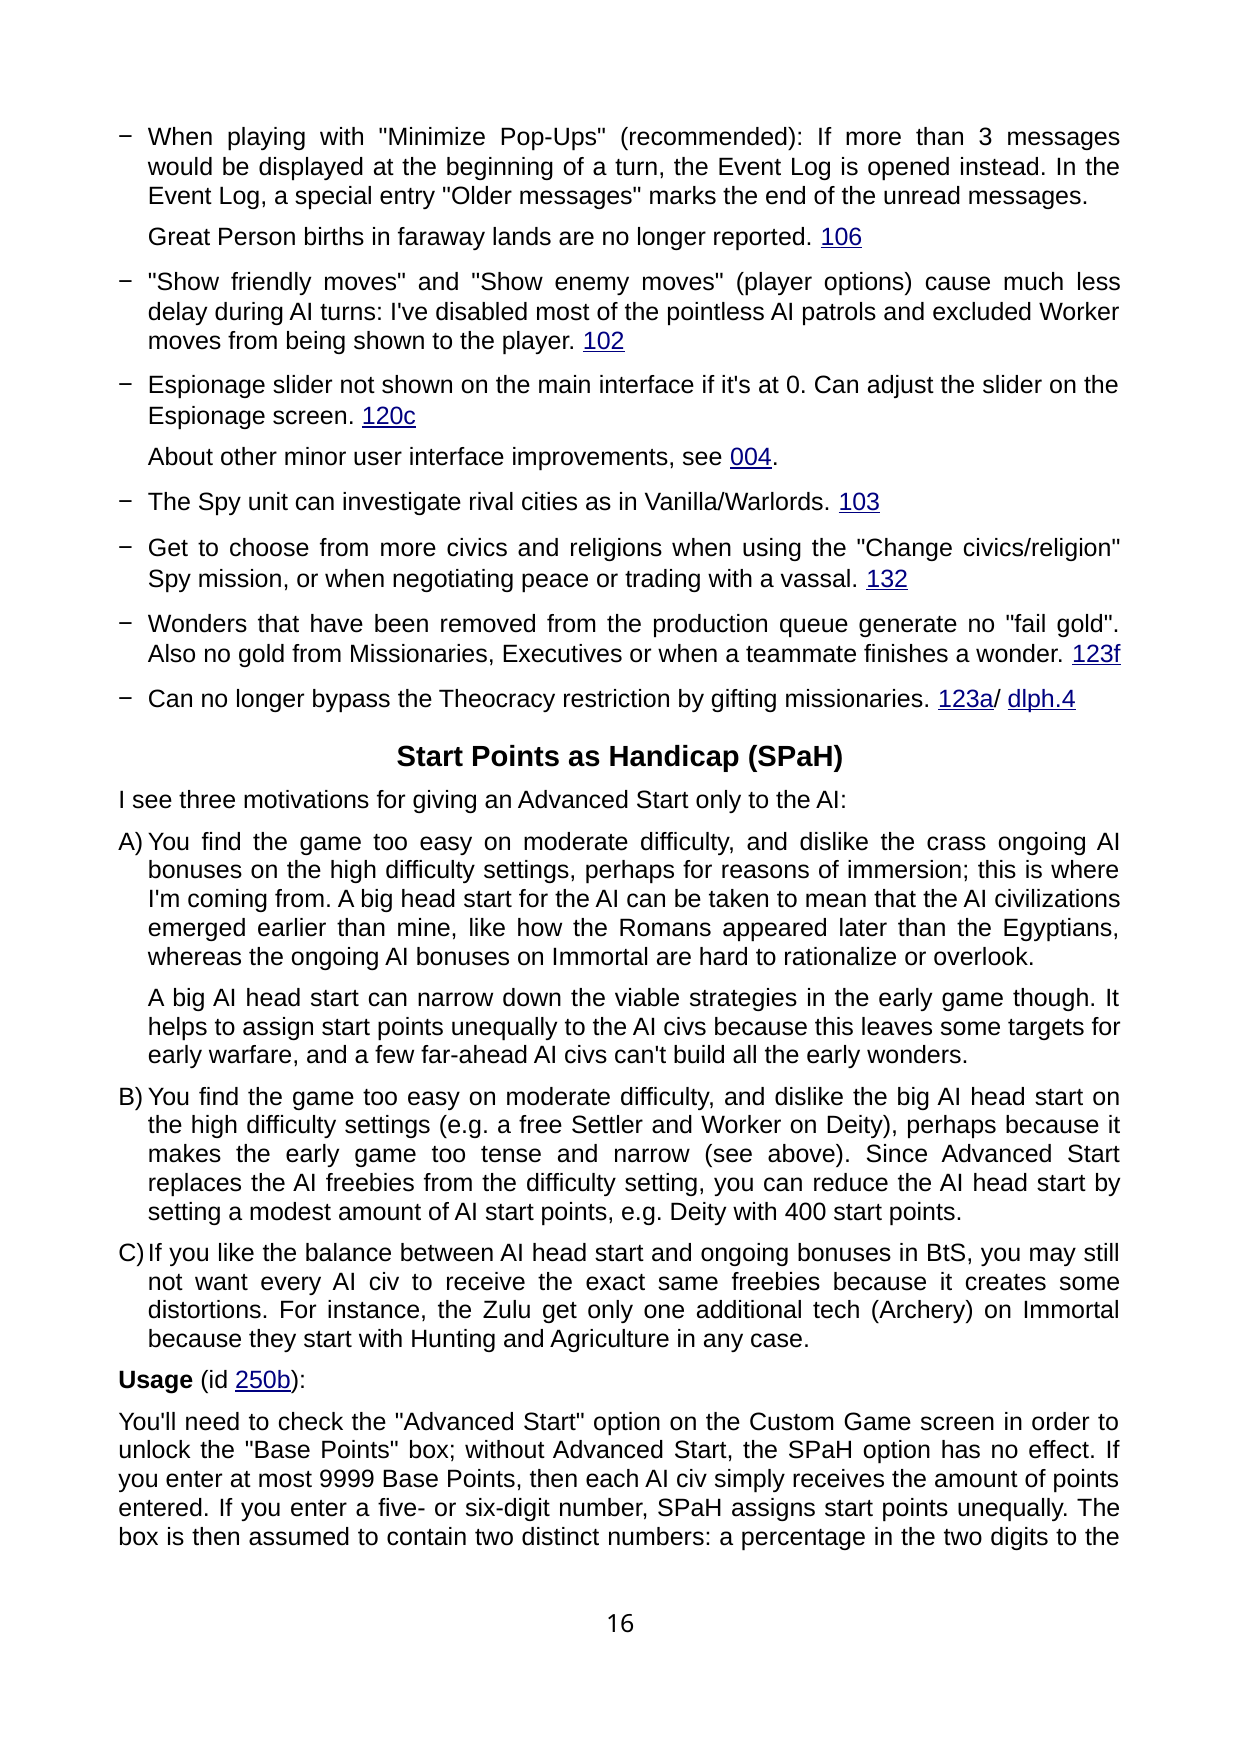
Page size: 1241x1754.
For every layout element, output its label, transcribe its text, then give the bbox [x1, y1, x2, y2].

list Wonders that have been removed from the production queue generate no "fail gold". Also no gold from Missionaries, Executives or when a teammate finishes a wonder. 123f [118, 605, 1122, 668]
subtitle Start Points as Handicap (SPaH) [118, 739, 1122, 773]
list Can no longer bypass the Theocracy restriction by gifting missionaries. 123a/ dlph.4 [118, 680, 1122, 714]
list When playing with "Minimize Pop-Ups" (recommended): If more than 3 messages would be displayed at the beginning of a turn, the Event Log is opened instead. In the Event Log, a special entry "Older messages" marks the end of the unread messages. [118, 118, 1122, 210]
text I see three motivations for giving an Advanced Start only to the AI: [118, 786, 1122, 814]
list Get to choose from more civics and religions when using the "Change civics/religion" Spy mission, or when negotiating peace or trading with a vassal. 132 [118, 530, 1122, 593]
list You find the game too easy on moderate difficulty, and dislike the crass ongoing AI bonuses on the high difficulty settings, perhaps for reasons of immersion; this is where I'm coming from. A big head start for the AI can be taken to mean that the AI civilizations emerged earlier than mine, like how the Romans appeared later than the Egyptians, whereas the ongoing AI bonuses on Immortal are hard to rationalize or overlook. [118, 827, 1122, 971]
list "Show friendly moves" and "Show enemy moves" (player options) cause much less delay during AI turns: I've disabled most of the pointless AI patrols and excluded Worker moves from being shown to the player. 102 [118, 263, 1122, 355]
list Great Person births in faraway lands are no longer reported. 106 [118, 222, 1122, 251]
list Espionage slider not shown on the main interface if it's at 0. Can adjust the slider on the Espionage screen. 120c [118, 367, 1122, 430]
text Usage (id 250b): [118, 1366, 1122, 1394]
text You'll need to check the "Advanced Start" option on the Custom Game screen in order to unlock the "Base Points" box; without Advanced Start, the SPaH option has no effect. If you enter at most 9999 Base Points, then each AI civ simply receives the amount of points entered. If you enter a five- or six-digit number, SPaH assigns start points unequally. The box is then assumed to contain two distinct numbers: a percentage in the two digits to the [118, 1407, 1122, 1551]
list If you like the balance between AI head start and ongoing bonuses in BtS, you may still not want every AI civ to receive the exact same freebies because it creates some distortions. For instance, the Zulu get only one additional tech (Archery) on Immortal because they start with Hunting and Agriculture in any case. [118, 1238, 1122, 1353]
list A big AI head start can narrow down the viable strategies in the early game though. It helps to assign start points unequally to the AI civs because this leaves some targets for early warfare, and a few far-ahead AI civs can't build all the early wonders. [118, 983, 1122, 1069]
list You find the game too easy on moderate difficulty, and dislike the big AI head start on the high difficulty settings (e.g. a free Settler and Worker on Deity), perhaps because it makes the early game too tense and narrow (see above). Since Advanced Start replaces the AI freebies from the difficulty setting, you can reduce the AI head start by setting a modest amount of AI start points, e.g. Deity with 400 start points. [118, 1082, 1122, 1226]
list About other minor user interface improvements, see 004. [118, 442, 1122, 471]
list The Spy unit can investigate rival cities as in Vanilla/Warlords. 103 [118, 483, 1122, 518]
